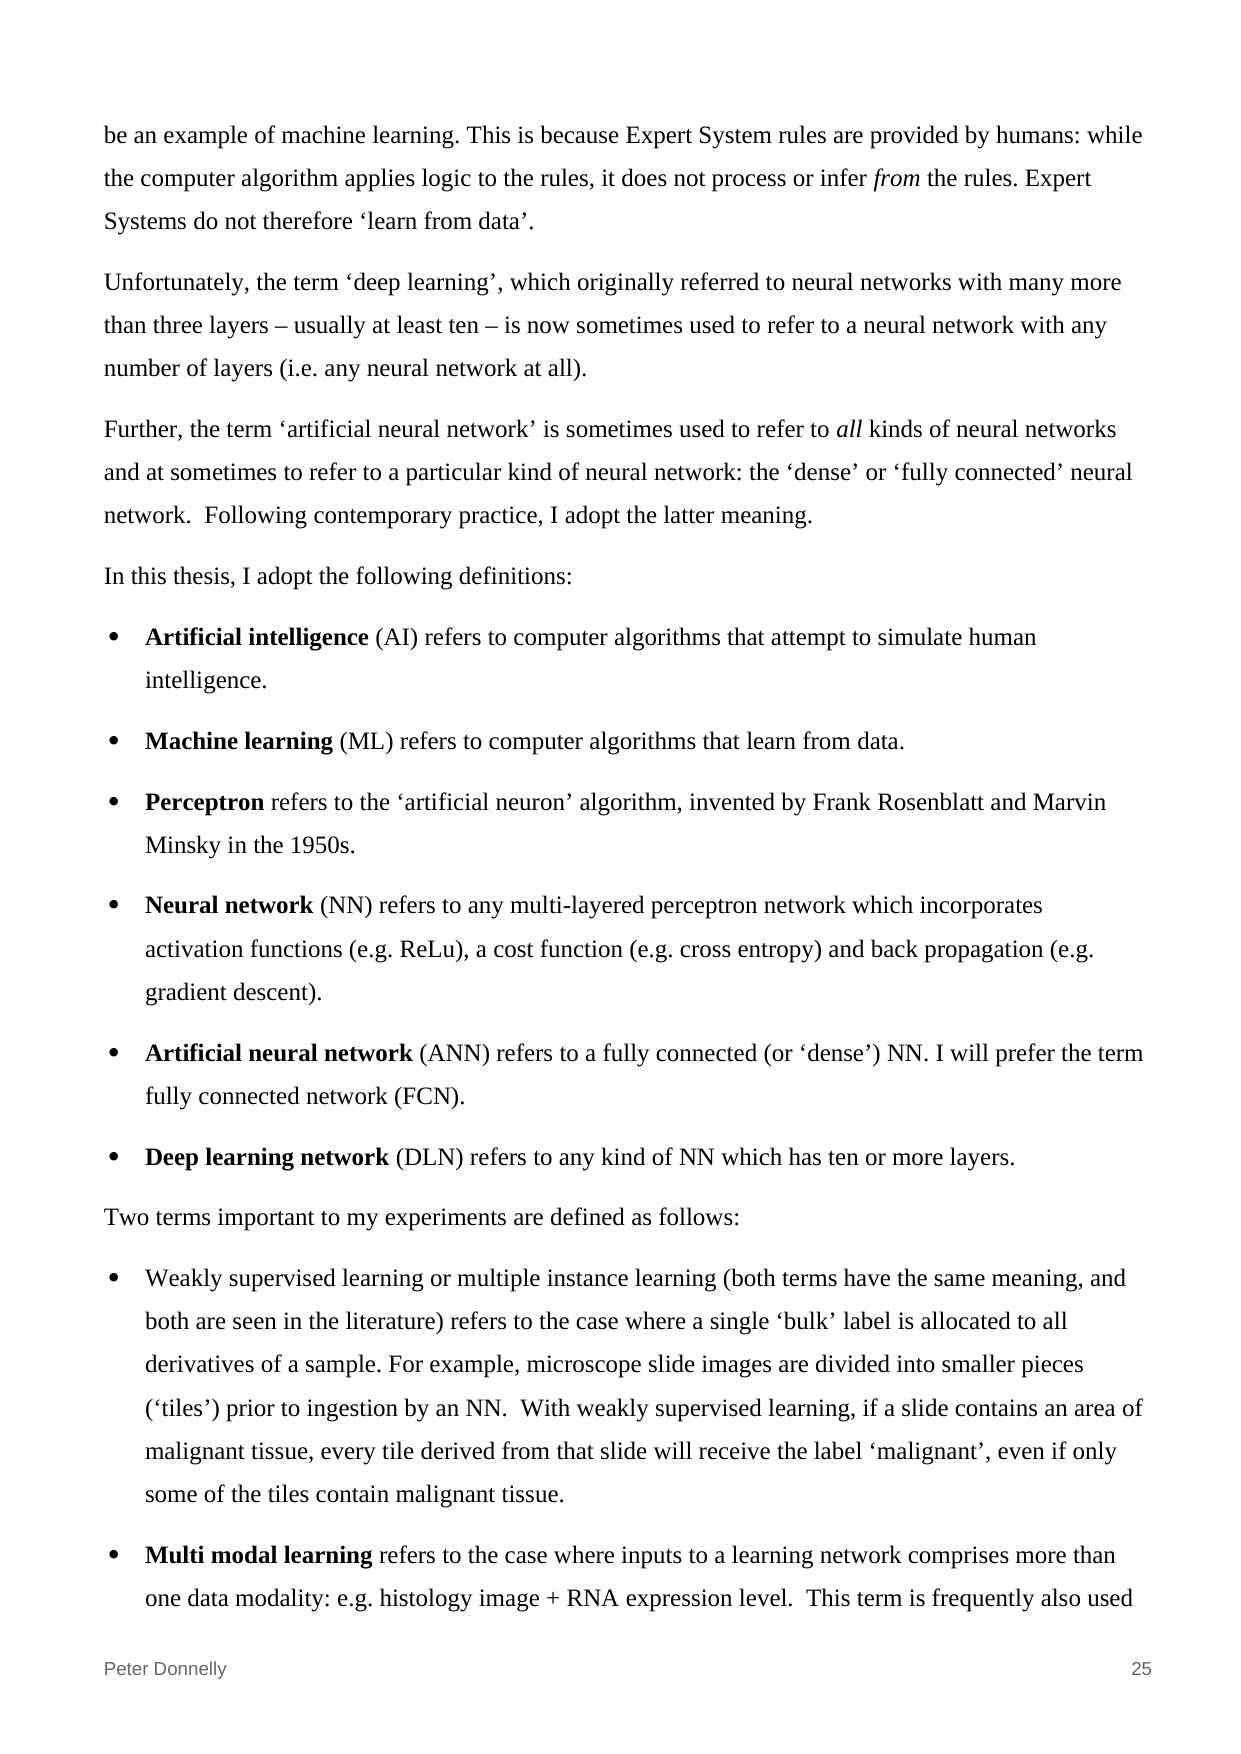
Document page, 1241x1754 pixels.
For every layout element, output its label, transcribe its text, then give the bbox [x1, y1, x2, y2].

text be an example of machine learning. This is because Expert System rules are provided by humans: while the computer algorithm applies logic to the rules, it does not process or infer from the rules. Expert Systems do not therefore ‘learn from data’. [103, 120, 1146, 235]
list Machine learning (ML) refers to computer algorithms that learn from data. [109, 726, 1146, 754]
list Artificial intelligence (AI) refers to computer algorithms that attempt to simulate human intelligence. [109, 622, 1146, 694]
list Perceptron refers to the ‘artificial neuron’ algorithm, invented by Frank Rosenblatt and Marvin Minsky in the 1950s. [109, 787, 1146, 858]
list Deep learning network (DLN) refers to any kind of NN which has ten or more layers. [109, 1142, 1146, 1170]
text Further, the term ‘artificial neural network’ is sometimes used to refer to all kinds of neural networks and at sometimes to refer to a particular kind of neural network: the ‘dense’ or ‘fully connected’ neural network. Following contemporary practice, I adopt the latter meaning. [103, 414, 1146, 529]
text Two terms important to my experiments are defined as follows: [103, 1202, 1146, 1231]
text In this thesis, I adopt the following definitions: [103, 561, 1146, 590]
list Multi modal learning refers to the case where inputs to a learning network comprises more than one data modality: e.g. histology image + RNA expression level. This term is frequently also used [109, 1540, 1146, 1612]
list Artificial neural network (ANN) refers to a fully connected (or ‘dense’) NN. I will prefer the term fully connected network (FCN). [109, 1038, 1146, 1109]
list Weakly supervised learning or multiple instance learning (both terms have the same meaning, and both are seen in the literature) refers to the case where a single ‘bulk’ label is allocated to all derivatives of a sample. For example, microscope slide images are divided into smaller pieces (‘tiles’) prior to ingestion by an NN. With weakly supervised learning, if a slide contains an area of malignant tissue, every tile derived from that slide will receive the label ‘malignant’, even if only some of the tiles contain malignant tissue. [109, 1263, 1146, 1508]
list Neural network (NN) refers to any multi-layered perceptron network which incorporates activation functions (e.g. ReLu), a cost function (e.g. cross entropy) and back propagation (e.g. gradient descent). [109, 891, 1146, 1006]
text Unfortunately, the term ‘deep learning’, which originally referred to neural networks with many more than three layers – usually at least ten – is now sometimes used to refer to a neural network with any number of layers (i.e. any neural network at all). [103, 267, 1146, 382]
